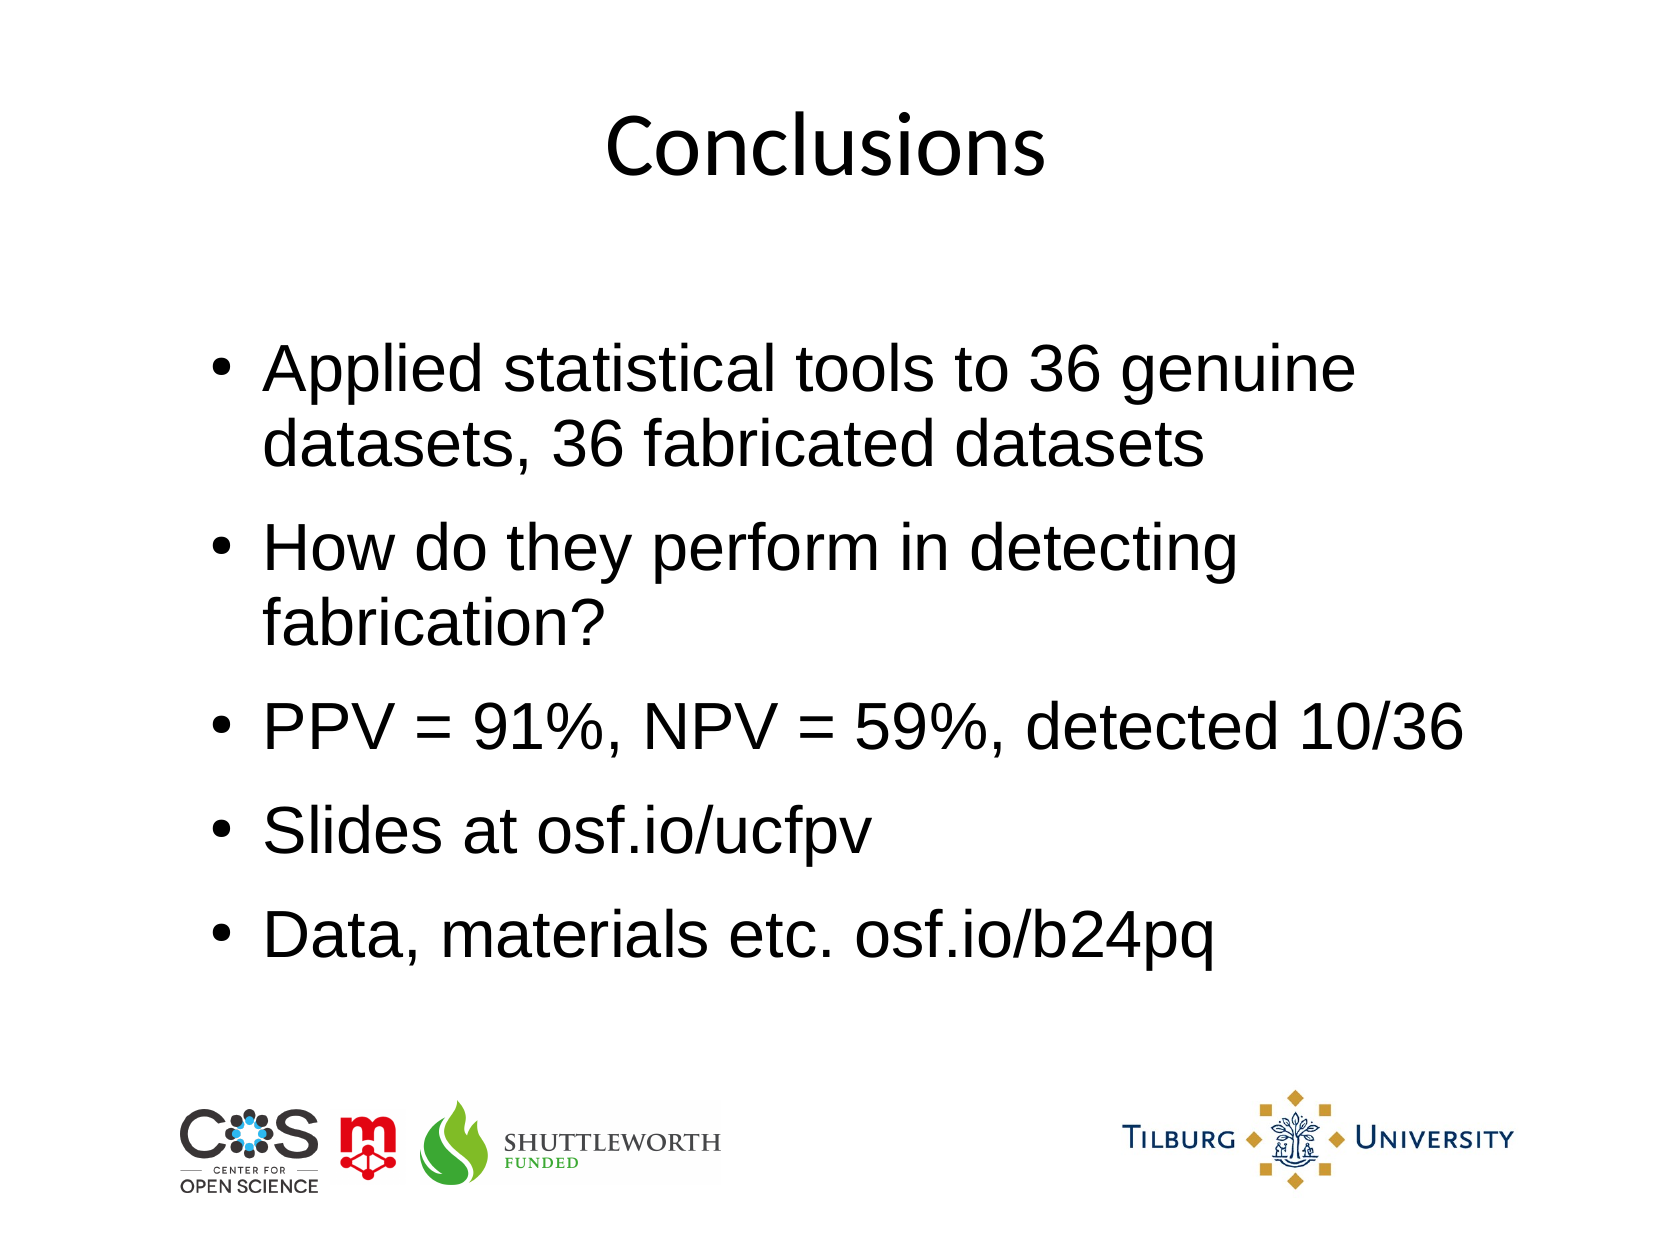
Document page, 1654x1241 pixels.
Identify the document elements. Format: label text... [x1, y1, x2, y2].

title Conclusions [82, 49, 1571, 257]
picture [420, 1100, 721, 1186]
picture [180, 1109, 318, 1193]
picture [330, 1109, 406, 1186]
list Applied statistical tools to 36 genuine datasets, 36 fabricated datasets How do they perform in detecting fabrication? PPV = 91%, NPV = 59%, detected 10/36 Slides at osf.io/ucfpv Data, materials etc. osf.io/b24pq [191, 330, 1471, 1021]
picture [1110, 1079, 1526, 1199]
